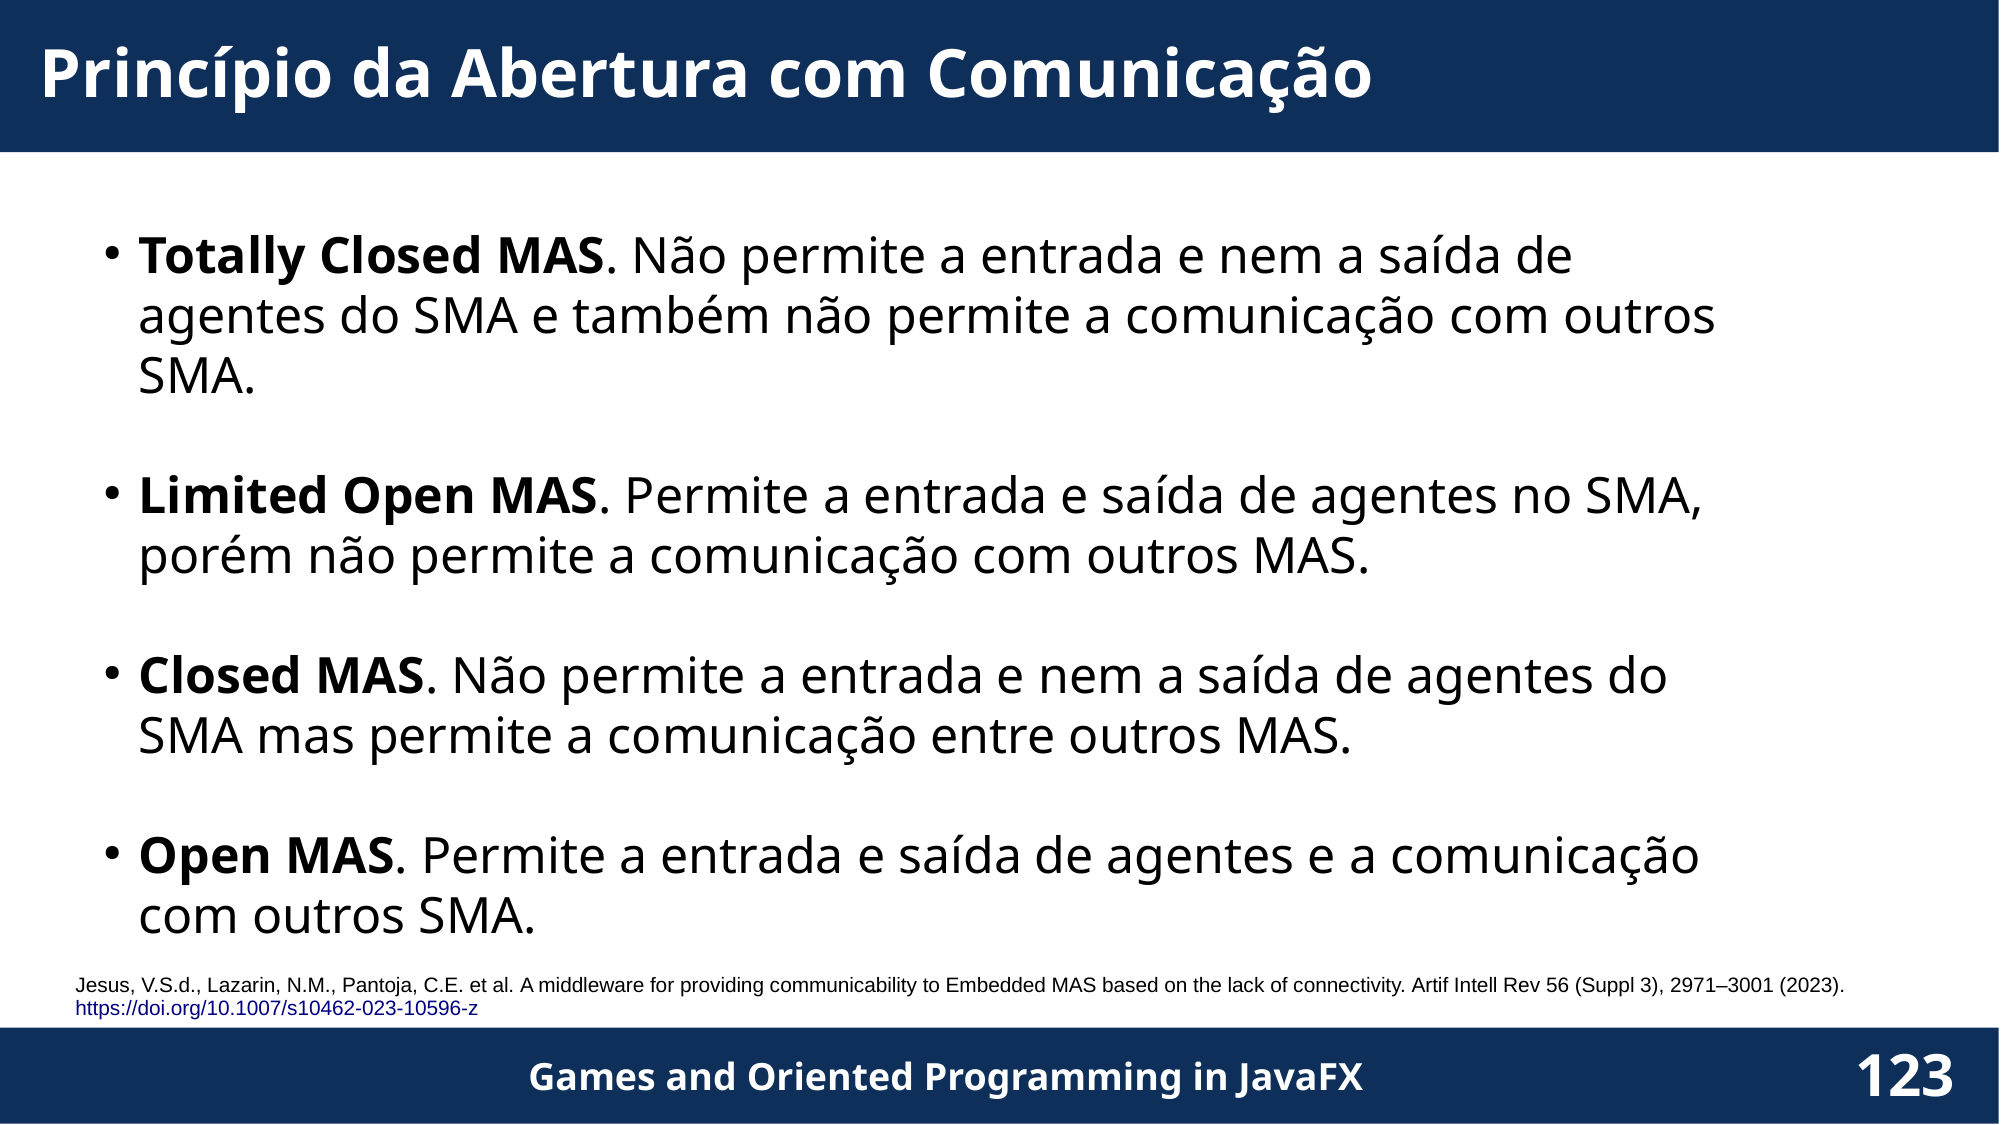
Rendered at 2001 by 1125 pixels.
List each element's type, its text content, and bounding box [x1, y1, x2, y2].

text_box Totally Closed MAS. Não permite a entrada e nem a saída de agentes do SMA e também não permite a comunicação com outros SMA. Limited Open MAS. Permite a entrada e saída de agentes no SMA, porém não permite a comunicação com outros MAS. Closed MAS. Não permite a entrada e nem a saída de agentes do SMA mas permite a comunicação entre outros MAS. Open MAS. Permite a entrada e saída de agentes e a comunicação com outros SMA. [88, 216, 1772, 952]
text_box Jesus, V.S.d., Lazarin, N.M., Pantoja, C.E. et al. A middleware for providing communicability to Embedded MAS based on the lack of connectivity. Artif Intell Rev 56 (Suppl 3), 2971–3001 (2023). https://doi.org/10.1007/s10462-023-10596-z [60, 966, 1861, 1028]
text_box Princípio da Abertura com Comunicação [25, 23, 1999, 119]
